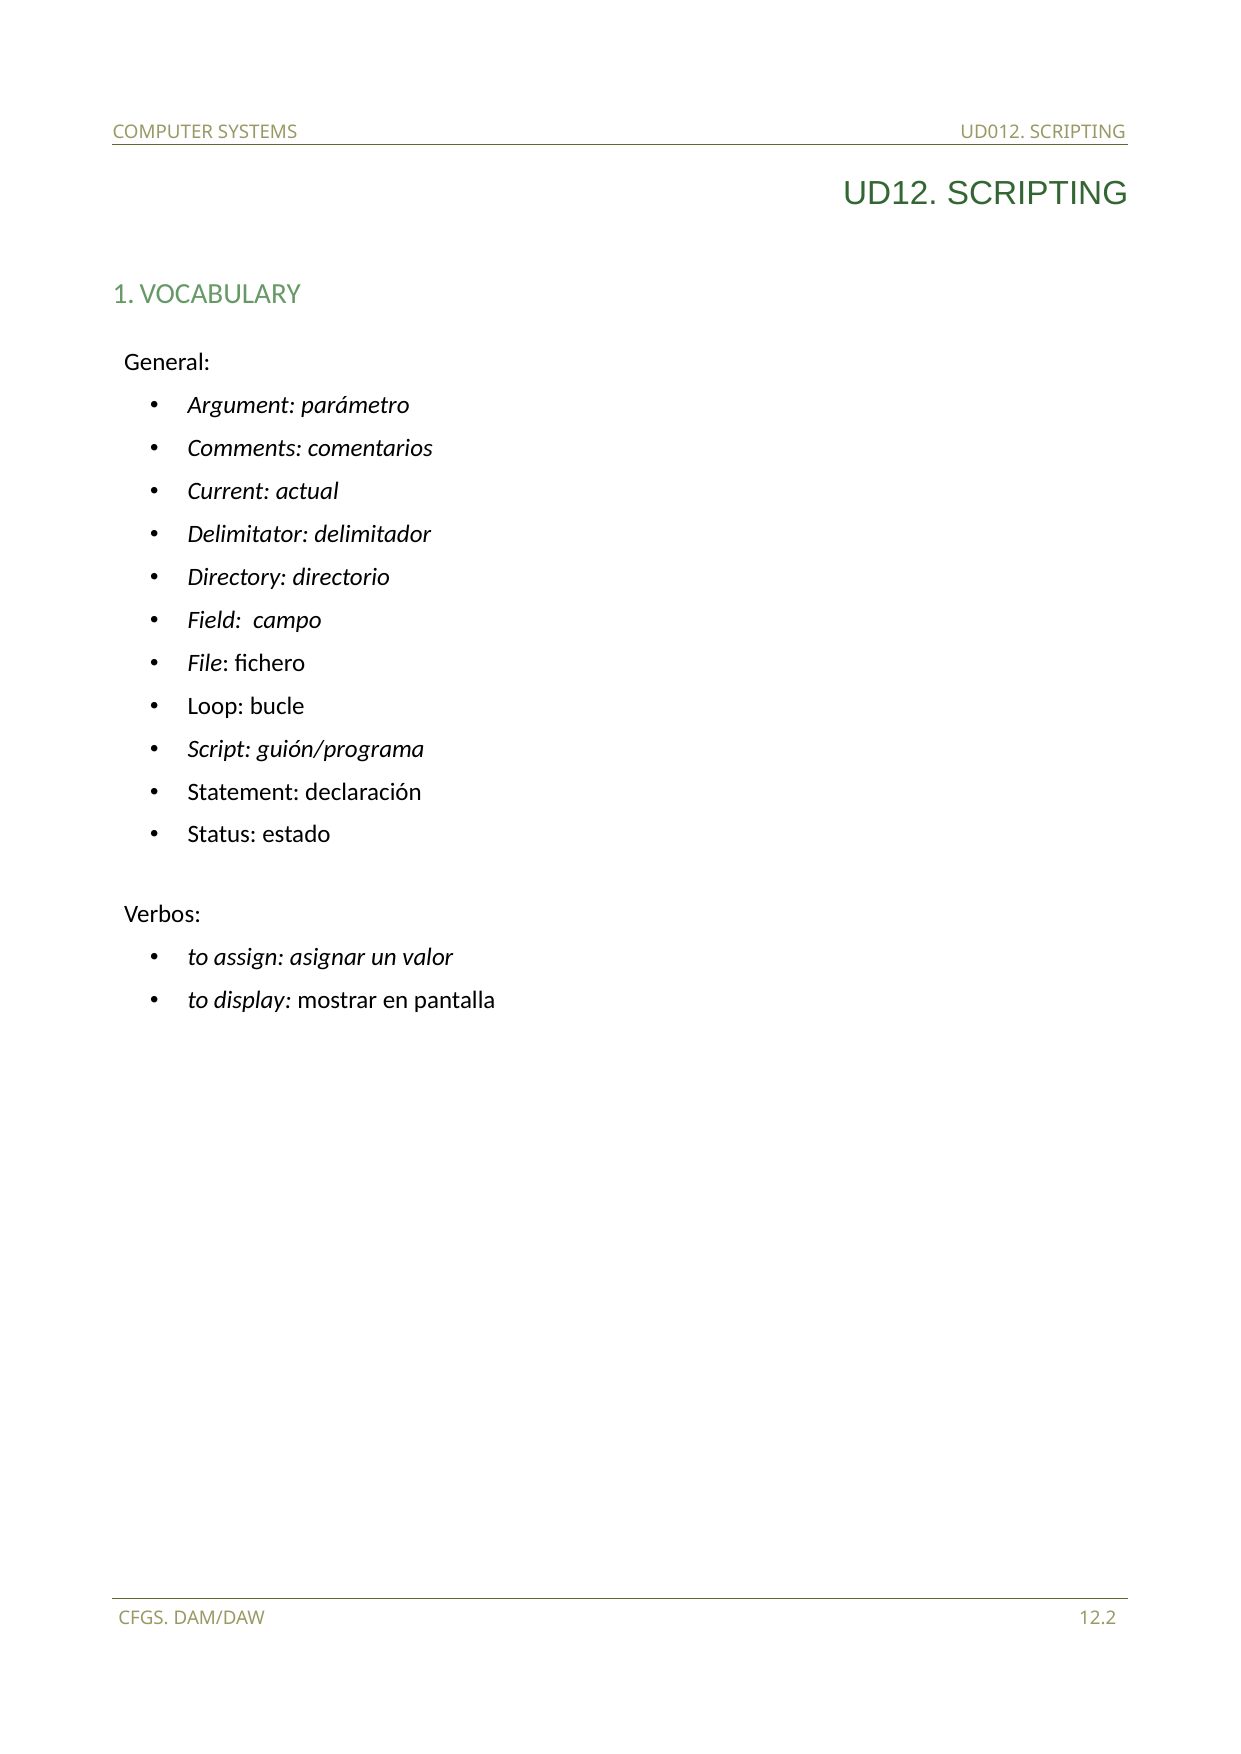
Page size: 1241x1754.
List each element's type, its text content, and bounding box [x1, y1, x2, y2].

list Argument: parámetro [150, 389, 1128, 420]
list to display: mostrar en pantalla [150, 984, 1128, 1014]
list Delimitator: delimitador [150, 518, 1128, 549]
list File: fichero [150, 647, 1128, 677]
list Status: estado [150, 819, 1128, 849]
list Directory: directorio [150, 561, 1128, 592]
subtitle Vocabulary [112, 275, 1128, 311]
list to assign: asignar un valor [150, 941, 1128, 972]
list Statement: declaración [150, 776, 1128, 806]
text Verbos: [112, 898, 1128, 929]
list Field: campo [150, 604, 1128, 634]
text General: [112, 347, 1128, 377]
list Current: actual [150, 475, 1128, 506]
list Loop: bucle [150, 690, 1128, 720]
text UD12. Scripting [112, 173, 1128, 212]
list Comments: comentarios [150, 432, 1128, 463]
list Script: guión/programa [150, 733, 1128, 763]
